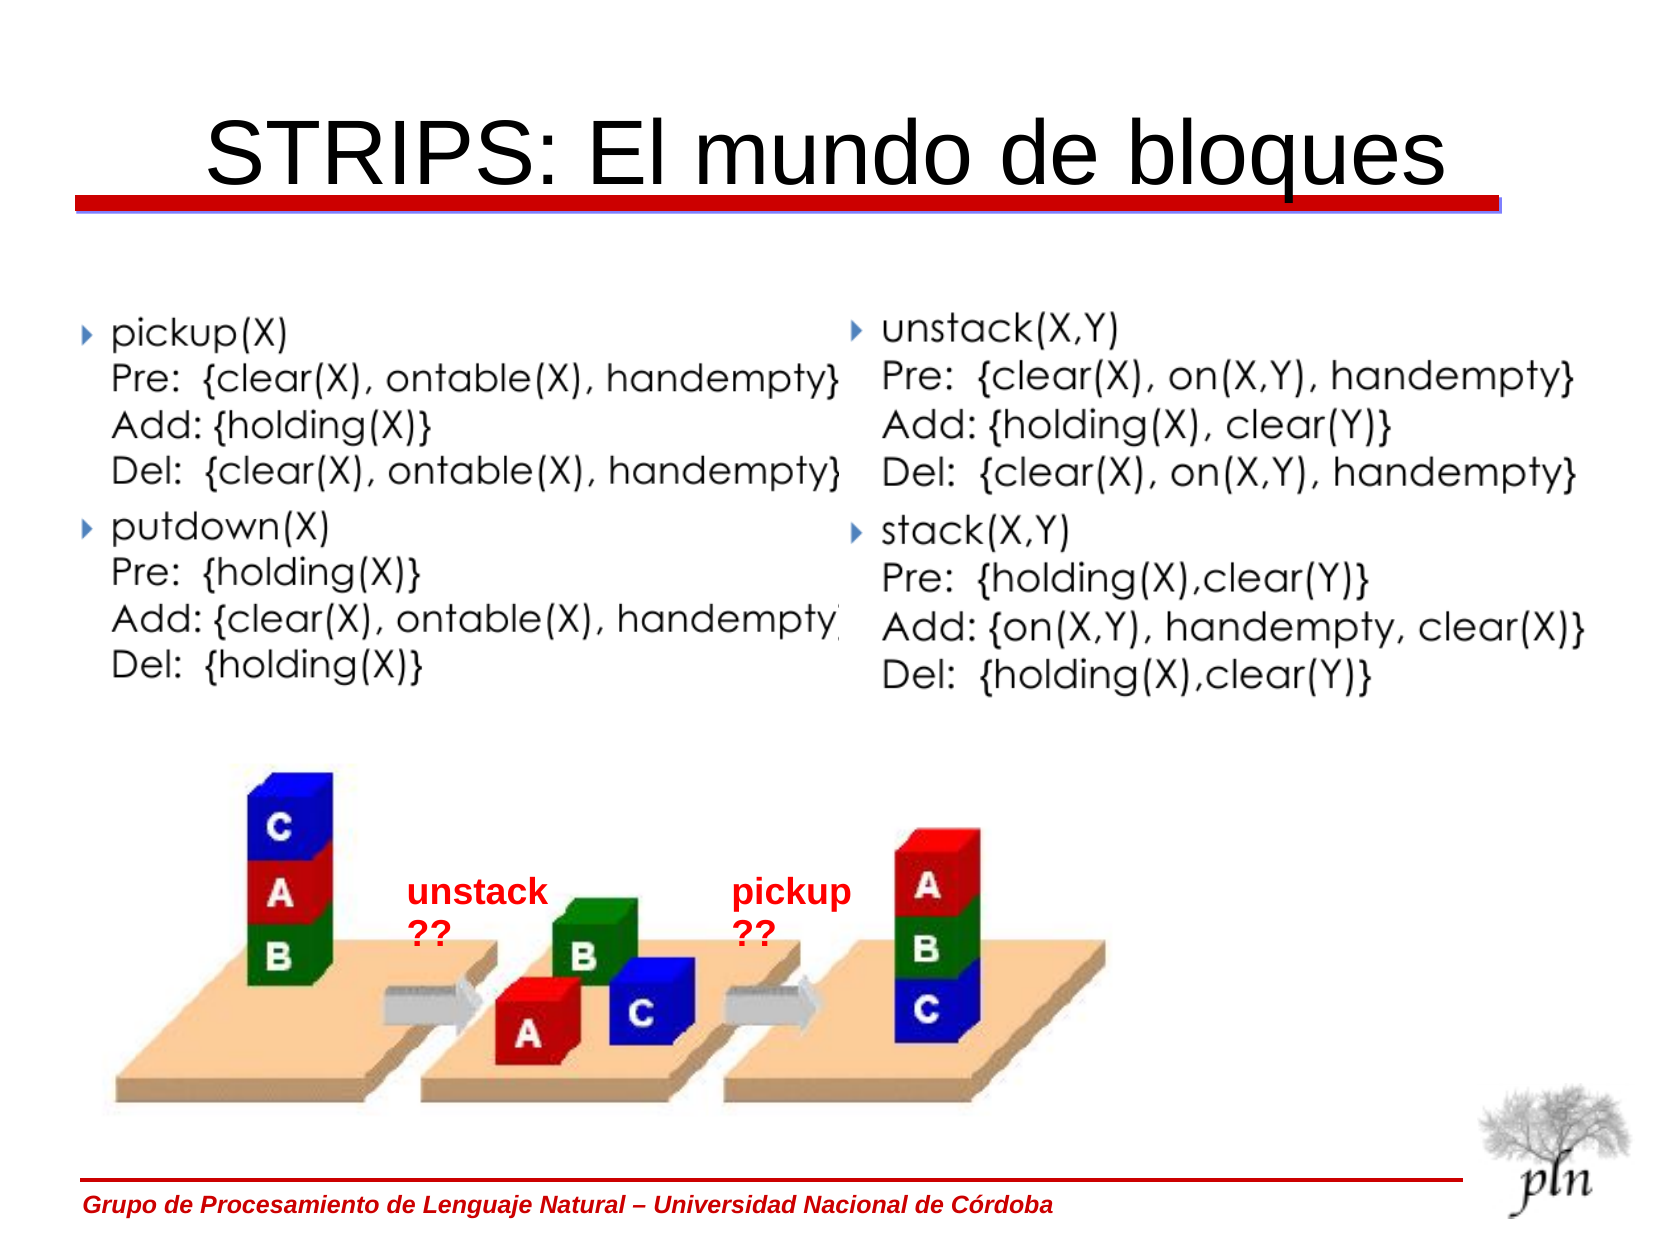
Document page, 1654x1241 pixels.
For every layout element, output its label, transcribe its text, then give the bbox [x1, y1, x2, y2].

text_box pickup ?? [716, 862, 910, 962]
title STRIPS: El mundo de bloques [82, 56, 1571, 250]
picture [79, 749, 1128, 1126]
picture [69, 304, 1605, 712]
text_box unstack ?? [391, 862, 586, 962]
picture [1477, 1083, 1635, 1219]
